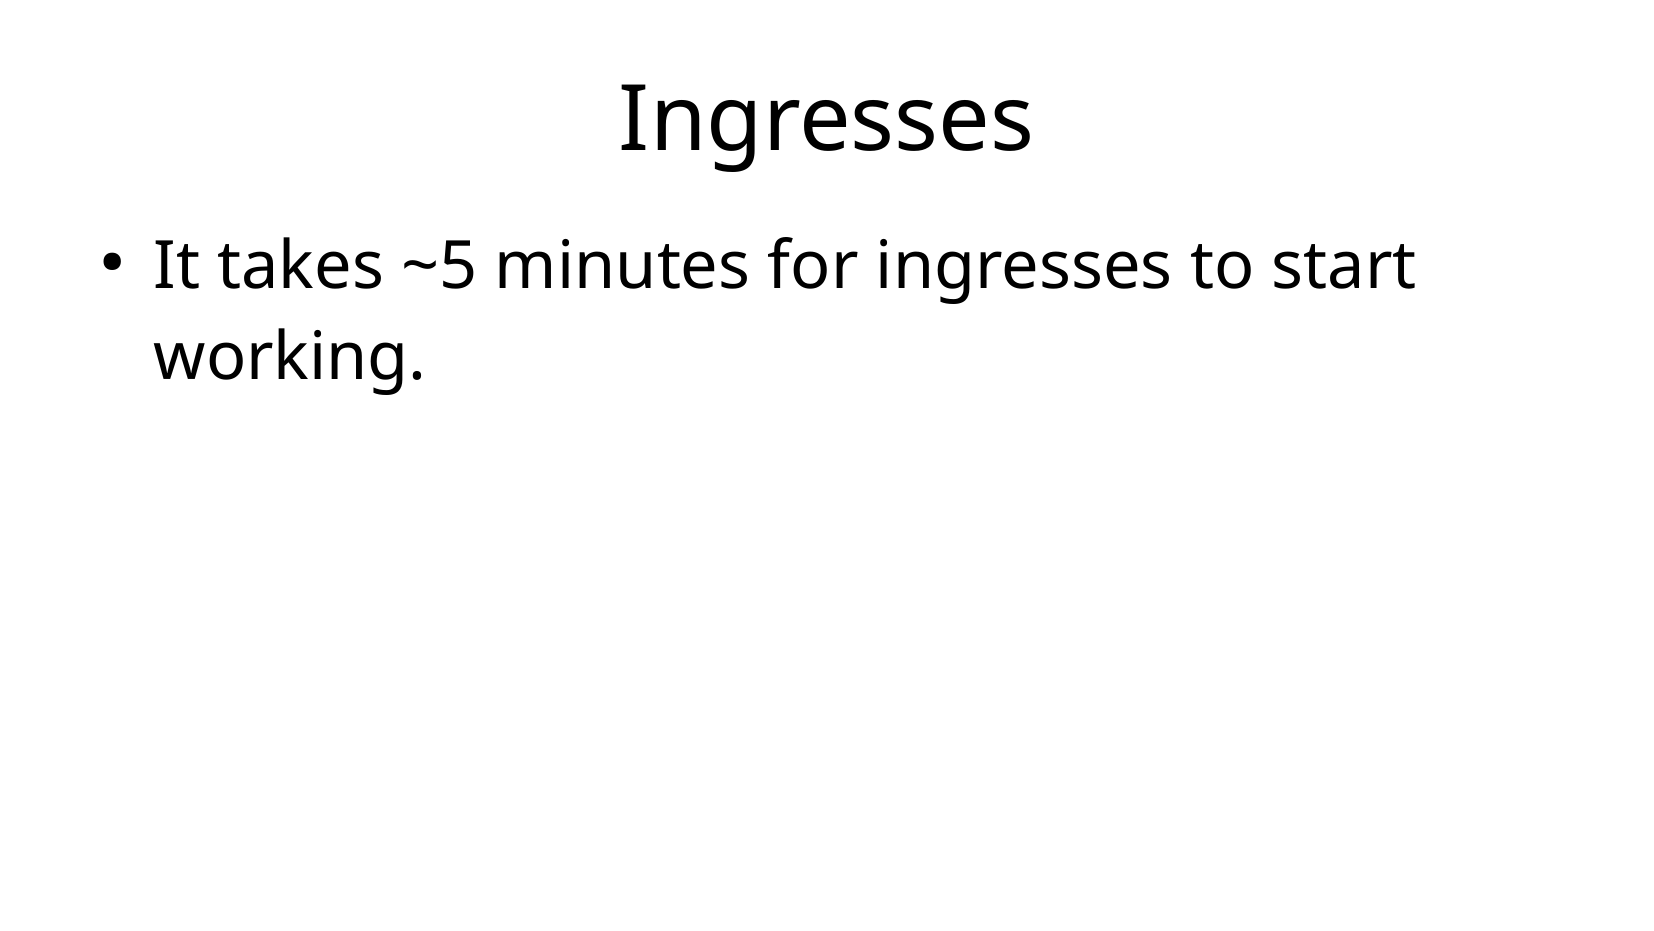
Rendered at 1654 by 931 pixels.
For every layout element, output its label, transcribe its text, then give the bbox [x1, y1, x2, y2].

title Ingresses [82, 37, 1571, 193]
list It takes ~5 minutes for ingresses to start working. [82, 217, 1571, 758]
